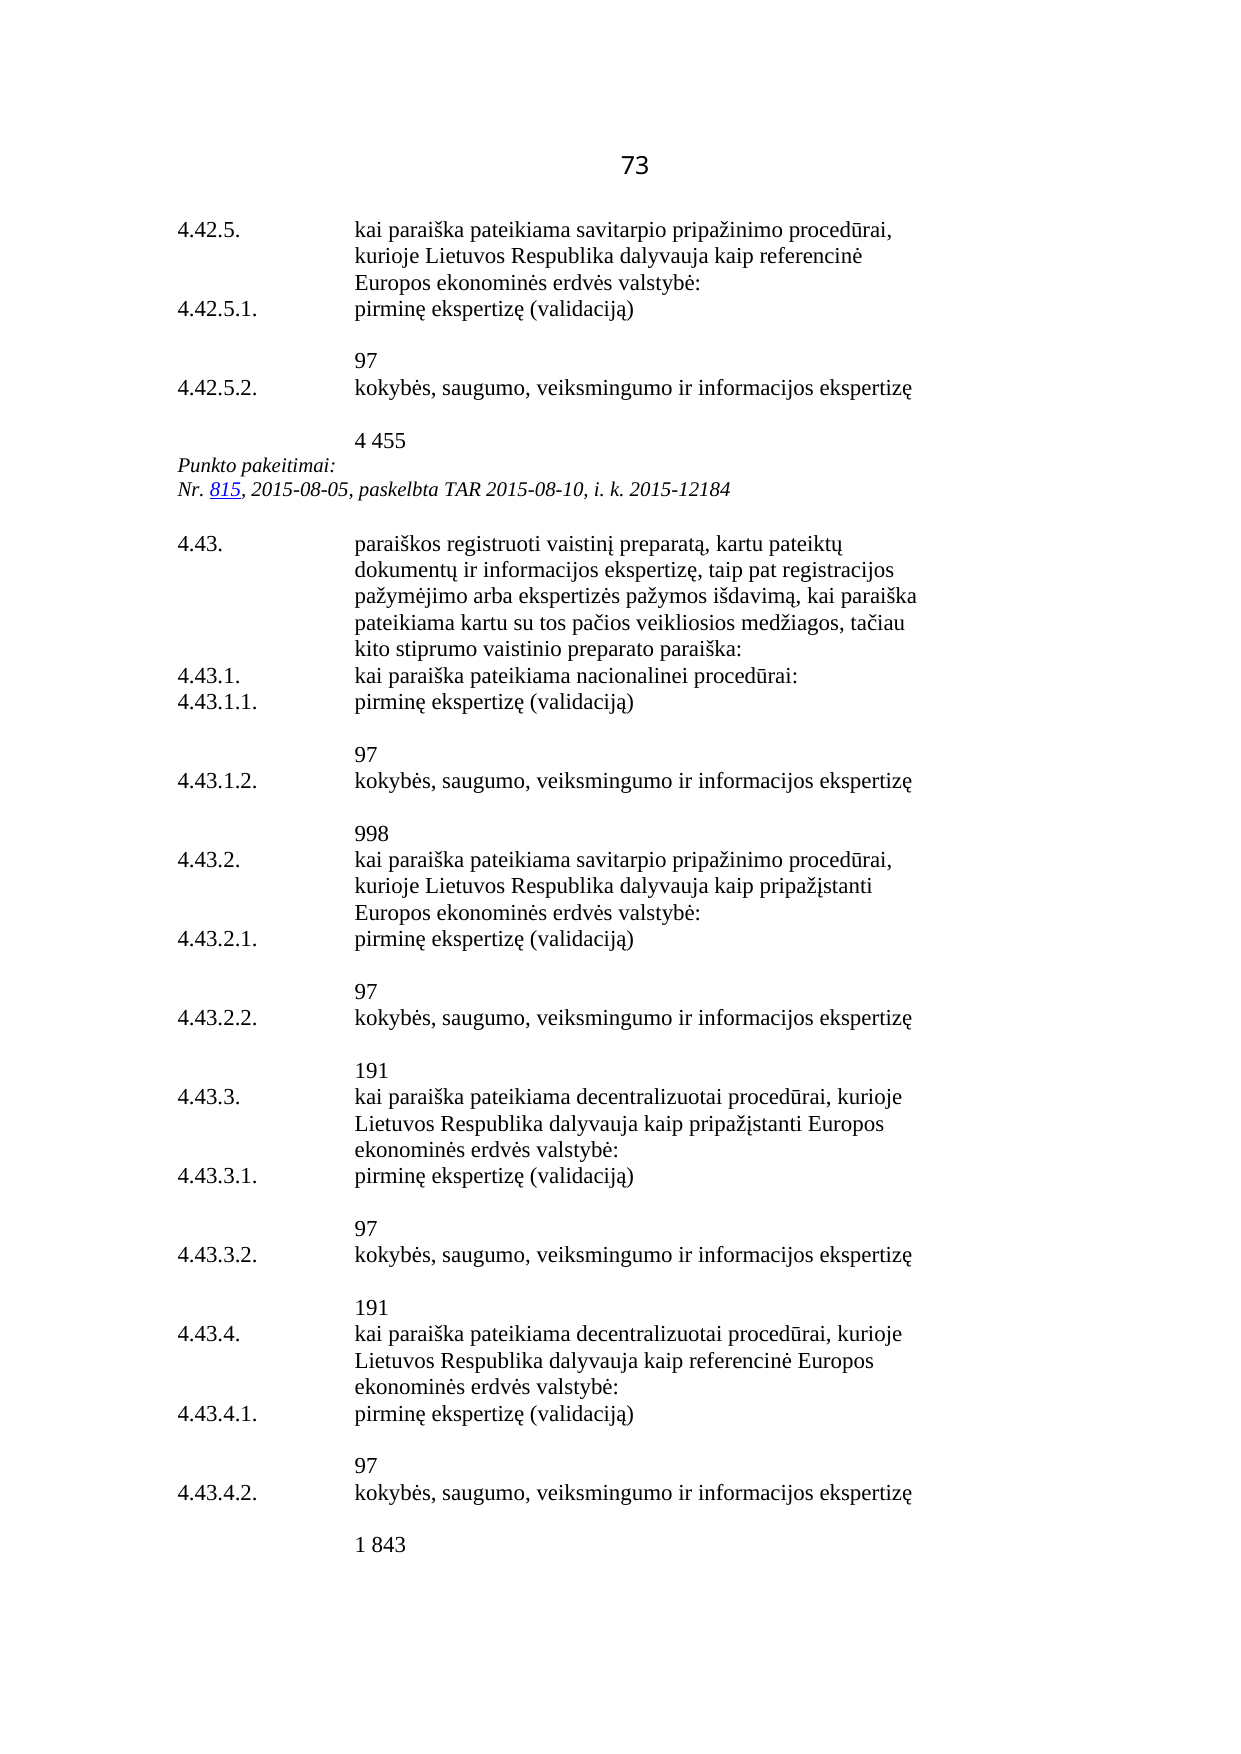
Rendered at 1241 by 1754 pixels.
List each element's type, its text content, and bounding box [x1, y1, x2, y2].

text 4.43.2.2. kokybės, saugumo, veiksmingumo ir informacijos ekspertizę 191 [177, 1004, 945, 1083]
text 4.43.1.2. kokybės, saugumo, veiksmingumo ir informacijos ekspertizę 998 [177, 767, 945, 846]
text Nr. 815, 2015-08-05, paskelbta TAR 2015-08-10, i. k. 2015-12184 [177, 477, 1093, 501]
text Europos ekonominės erdvės valstybė: [354, 268, 945, 295]
text 4.43.2. kai paraiška pateikiama savitarpio pripažinimo procedūrai, [177, 846, 945, 872]
text ekonominės erdvės valstybė: [354, 1136, 945, 1162]
text Lietuvos Respublika dalyvauja kaip referencinė Europos [354, 1347, 945, 1373]
text 4.42.5. kai paraiška pateikiama savitarpio pripažinimo procedūrai, [177, 216, 945, 242]
text Lietuvos Respublika dalyvauja kaip pripažįstanti Europos [354, 1110, 945, 1136]
text 4.42.5.1. pirminę ekspertizę (validaciją) 97 [177, 295, 945, 374]
text ekonominės erdvės valstybė: [354, 1373, 945, 1399]
text 4.43.1. kai paraiška pateikiama nacionalinei procedūrai: [177, 662, 945, 688]
text pažymėjimo arba ekspertizės pažymos išdavimą, kai paraiška [354, 583, 945, 609]
text 4.43.4.1. pirminę ekspertizę (validaciją) 97 [177, 1399, 945, 1479]
text kurioje Lietuvos Respublika dalyvauja kaip referencinė [354, 242, 945, 268]
text 4.43.1.1. pirminę ekspertizę (validaciją) 97 [177, 688, 945, 767]
text 4.43.4.2. kokybės, saugumo, veiksmingumo ir informacijos ekspertizę 1 843 [177, 1479, 945, 1558]
text kito stiprumo vaistinio preparato paraiška: [354, 635, 945, 662]
text pateikiama kartu su tos pačios veikliosios medžiagos, tačiau [354, 609, 945, 635]
text 4.43.4. kai paraiška pateikiama decentralizuotai procedūrai, kurioje [177, 1321, 945, 1347]
text kurioje Lietuvos Respublika dalyvauja kaip pripažįstanti [354, 872, 945, 899]
text 4.43.3.1. pirminę ekspertizę (validaciją) 97 [177, 1162, 945, 1241]
text 4.43.2.1. pirminę ekspertizę (validaciją) 97 [177, 925, 945, 1004]
text Punkto pakeitimai: [177, 453, 1093, 477]
text 4.43.3.2. kokybės, saugumo, veiksmingumo ir informacijos ekspertizę 191 [177, 1241, 945, 1321]
text Europos ekonominės erdvės valstybė: [354, 899, 945, 925]
text dokumentų ir informacijos ekspertizę, taip pat registracijos [354, 556, 945, 583]
text 4.43. paraiškos registruoti vaistinį preparatą, kartu pateiktų [177, 530, 945, 556]
text 4.43.3. kai paraiška pateikiama decentralizuotai procedūrai, kurioje [177, 1083, 945, 1110]
text 4.42.5.2. kokybės, saugumo, veiksmingumo ir informacijos ekspertizę 4 455 [177, 374, 945, 453]
